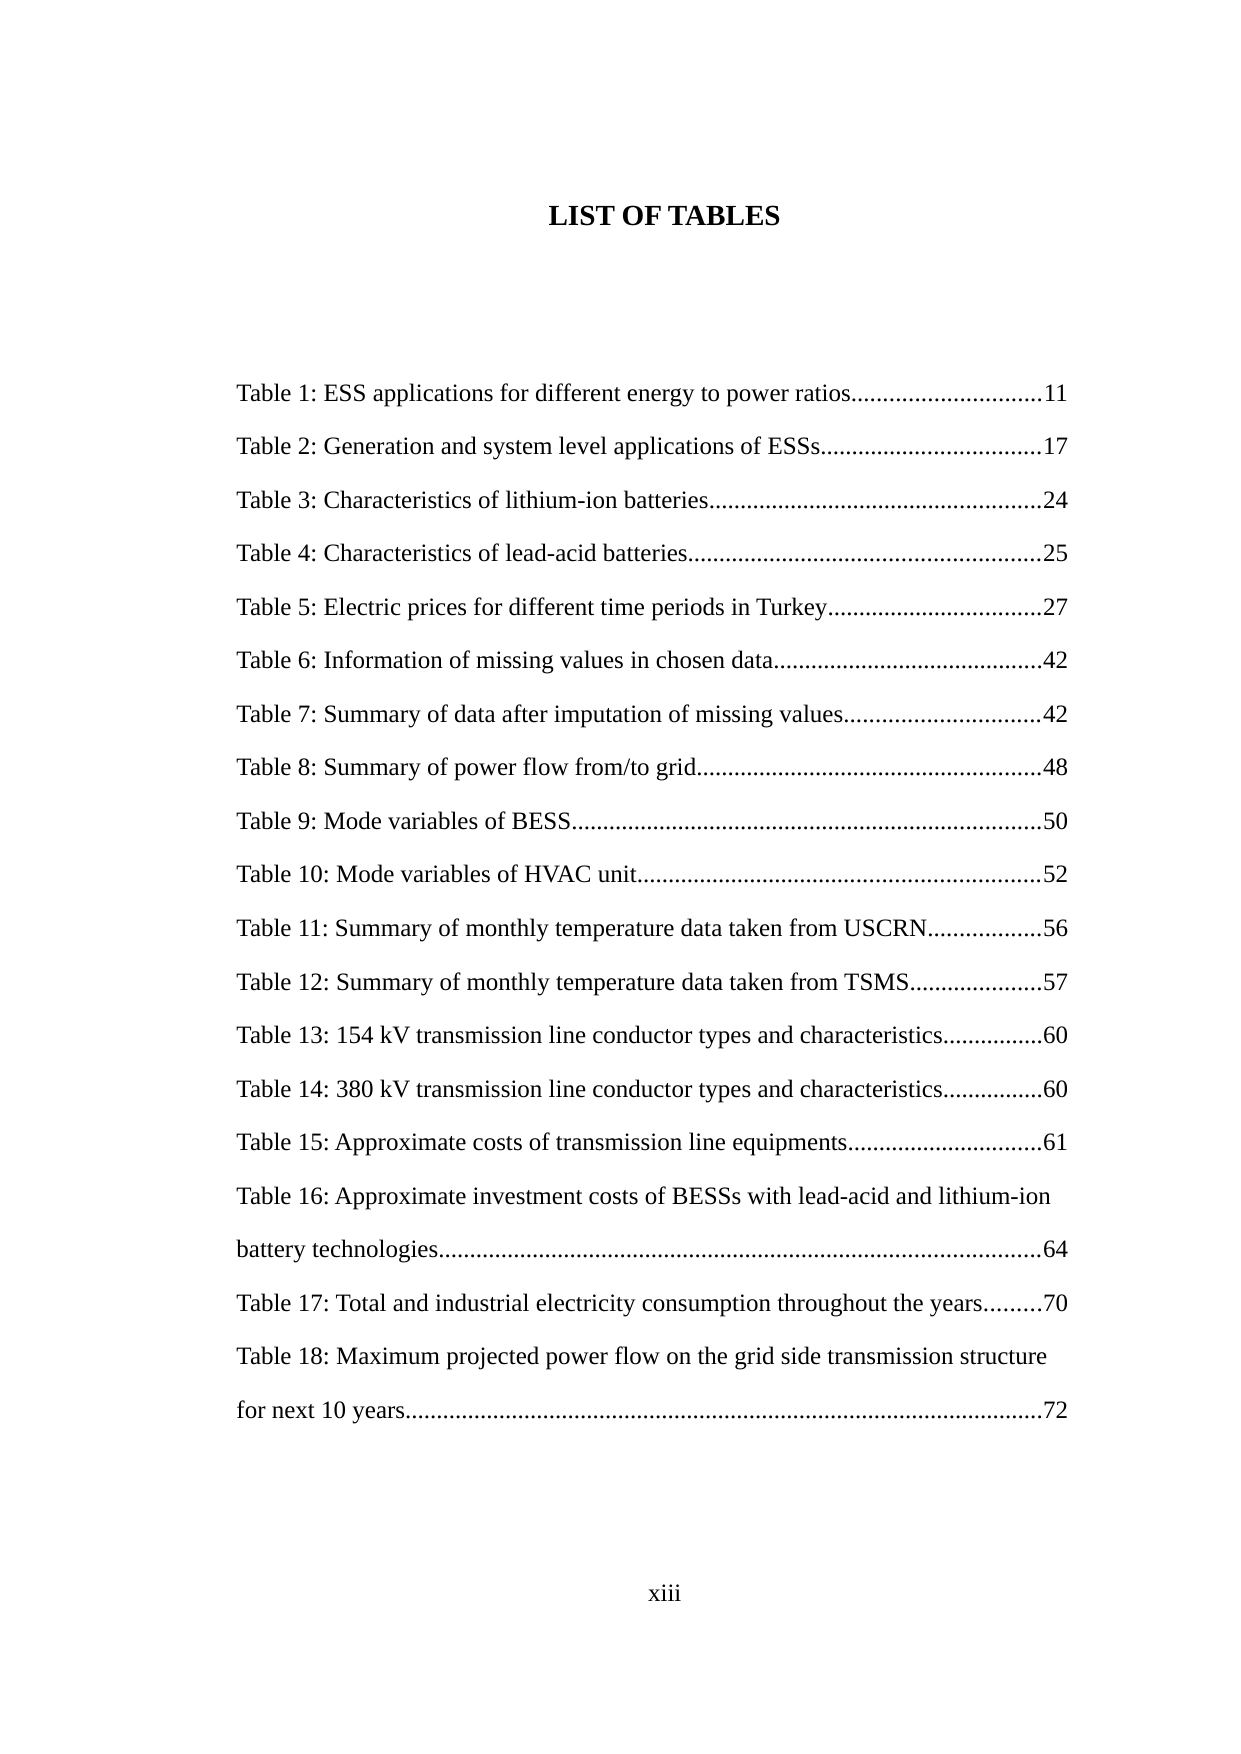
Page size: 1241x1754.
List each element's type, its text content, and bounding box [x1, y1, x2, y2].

text Table 15: Approximate costs of transmission line equipments 61 [236, 1127, 1093, 1156]
text Table 1: ESS applications for different energy to power ratios 11 [236, 378, 1093, 406]
text Table 17: Total and industrial electricity consumption throughout the years 70 [236, 1288, 1093, 1317]
text Table 18: Maximum projected power flow on the grid side transmission structure [236, 1341, 1093, 1370]
text Table 14: 380 kV transmission line conductor types and characteristics 60 [236, 1074, 1093, 1102]
text for next 10 years 72 [236, 1395, 1093, 1424]
text Table 7: Summary of data after imputation of missing values 42 [236, 699, 1093, 728]
text Table 4: Characteristics of lead-acid batteries 25 [236, 538, 1093, 567]
text Table 5: Electric prices for different time periods in Turkey 27 [236, 592, 1093, 621]
text Table 10: Mode variables of HVAC unit 52 [236, 859, 1093, 888]
text Table 13: 154 kV transmission line conductor types and characteristics 60 [236, 1020, 1093, 1049]
text Table 8: Summary of power flow from/to grid 48 [236, 752, 1093, 781]
text Table 3: Characteristics of lithium-ion batteries 24 [236, 485, 1093, 513]
text Table 9: Mode variables of BESS 50 [236, 806, 1093, 835]
text Table 11: Summary of monthly temperature data taken from USCRN 56 [236, 913, 1093, 942]
text battery technologies 64 [236, 1234, 1093, 1263]
text Table 6: Information of missing values in chosen data 42 [236, 645, 1093, 674]
text LIST OF TABLES [236, 198, 1093, 231]
text Table 12: Summary of monthly temperature data taken from TSMS 57 [236, 967, 1093, 995]
text Table 16: Approximate investment costs of BESSs with lead-acid and lithium-ion [236, 1181, 1093, 1209]
text Table 2: Generation and system level applications of ESSs 17 [236, 431, 1093, 460]
